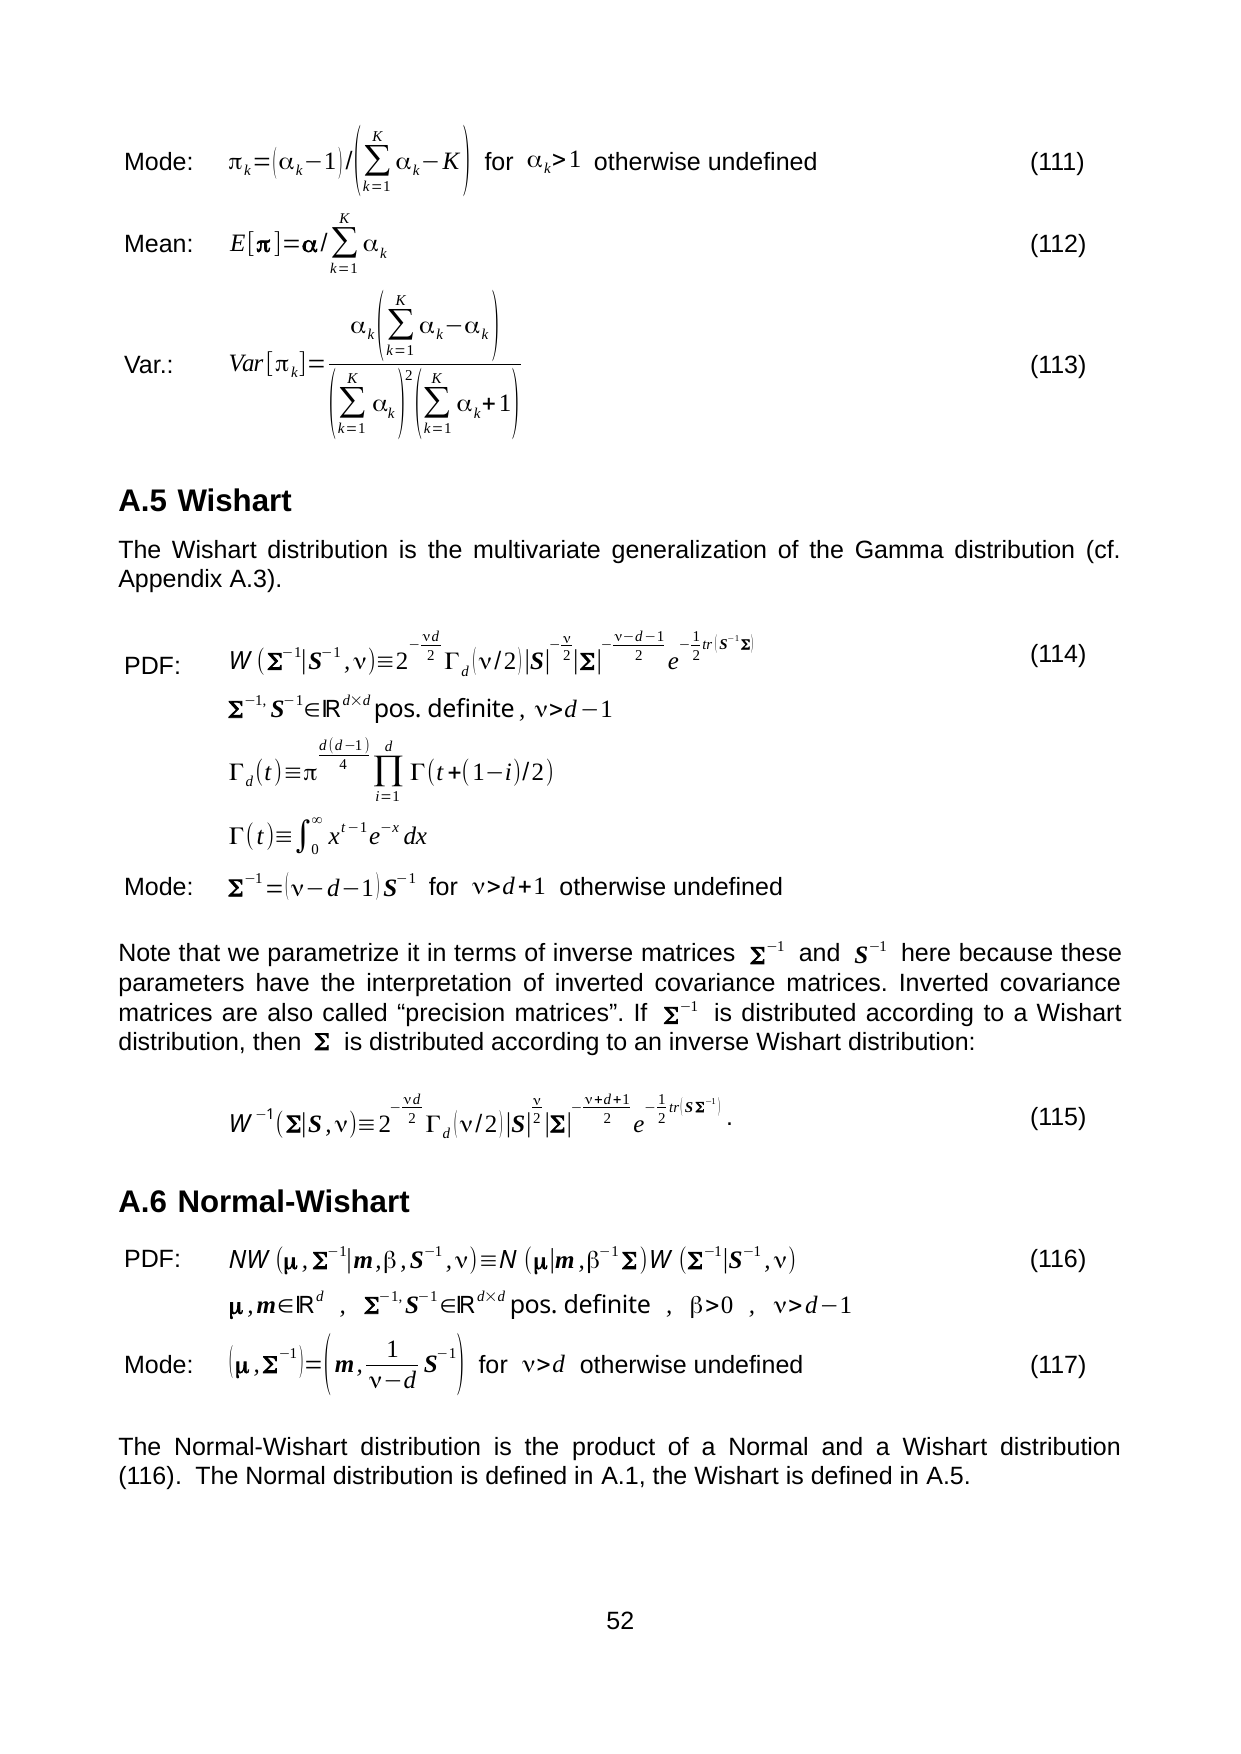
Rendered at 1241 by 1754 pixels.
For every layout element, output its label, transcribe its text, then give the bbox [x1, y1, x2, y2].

table_header [217, 730, 1024, 811]
table_header [217, 622, 1024, 685]
table_header [1024, 730, 1123, 811]
table_header [118, 1084, 217, 1148]
table_header [217, 685, 1024, 730]
table_cell (112) [1024, 204, 1123, 283]
table_header (116) [1024, 1237, 1123, 1281]
table_header [118, 811, 217, 864]
table_header [1024, 811, 1123, 864]
table_header [118, 1281, 217, 1326]
table_header (115) [1024, 1084, 1123, 1148]
table_header [1024, 864, 1123, 908]
table_cell Mode: [118, 118, 217, 204]
table_header [217, 811, 1024, 864]
table_cell [217, 283, 1024, 447]
text The Normal-Wishart distribution is the product of a Normal and a Wishart distribution (116). The Normal distribution is defined in A.1, the Wishart is defined in A.5. [118, 1432, 1122, 1489]
table_cell for otherwise undefined [217, 1326, 1024, 1403]
table_cell (113) [1024, 283, 1123, 447]
text Note that we parametrize it in terms of inverse matrices and here because these parameters have the interpretation of inverted covariance matrices. Inverted covariance matrices are also called “precision matrices”. If is distributed according to a Wishart distribution, then is distributed according to an inverse Wishart distribution: [118, 937, 1122, 1056]
table_header [217, 1281, 1024, 1326]
table_cell [217, 204, 1024, 283]
table_header [1024, 685, 1123, 730]
table_header PDF: [118, 622, 217, 685]
title Normal-Wishart [118, 1183, 1122, 1218]
table_cell Mean: [118, 204, 217, 283]
table_header for otherwise undefined [217, 864, 1024, 908]
table_header . [217, 1084, 1024, 1148]
table_header (114) [1024, 622, 1123, 685]
table_cell (117) [1024, 1326, 1123, 1403]
table_header [118, 730, 217, 811]
title Wishart [118, 482, 1122, 517]
table_header [1024, 1281, 1123, 1326]
table_cell Var.: [118, 283, 217, 447]
table_header Mode: [118, 864, 217, 908]
table_cell (111) [1024, 118, 1123, 204]
table_cell for otherwise undefined [217, 118, 1024, 204]
table_header [216, 1237, 1024, 1281]
table_header [118, 685, 217, 730]
table_cell Mode: [118, 1326, 217, 1403]
table_header PDF: [118, 1237, 216, 1281]
text The Wishart distribution is the multivariate generalization of the Gamma distribution (cf. Appendix A.3). [118, 536, 1122, 593]
